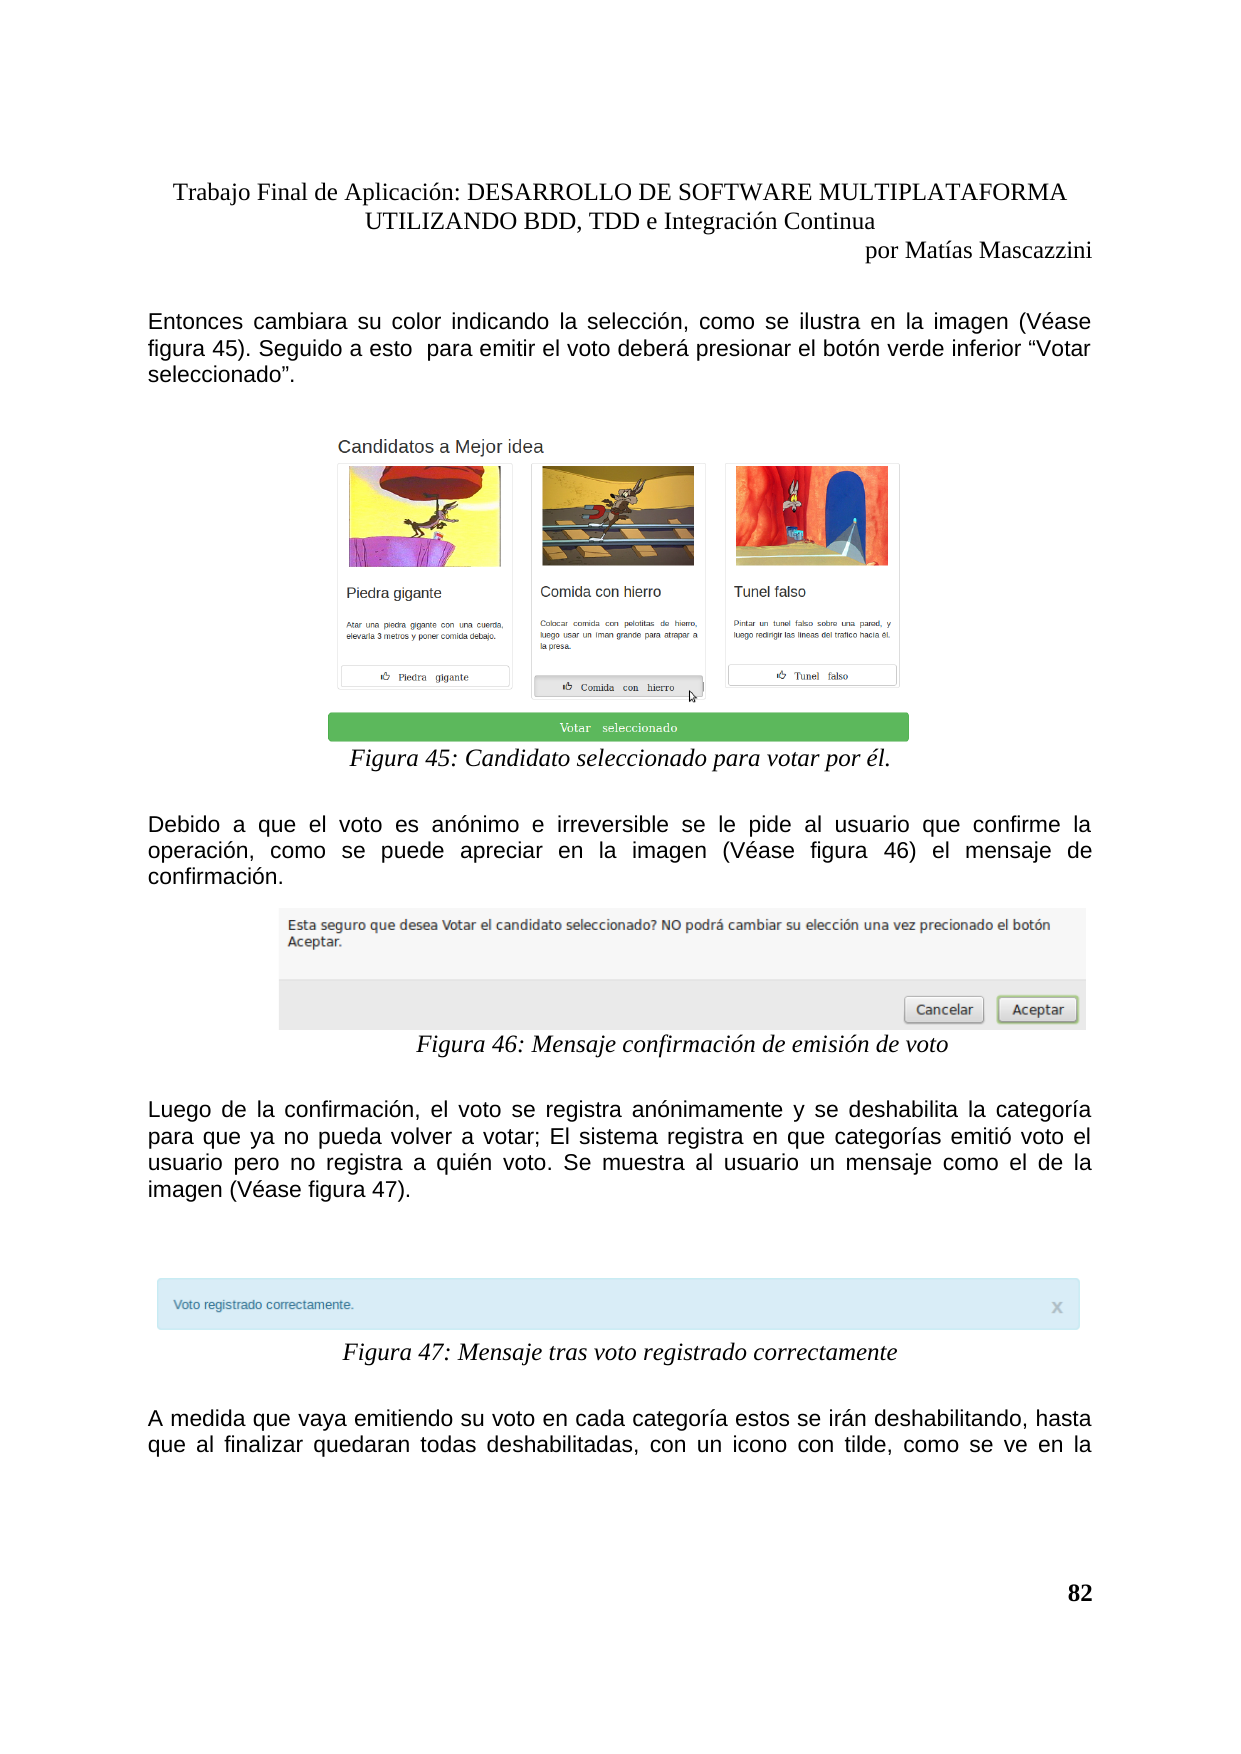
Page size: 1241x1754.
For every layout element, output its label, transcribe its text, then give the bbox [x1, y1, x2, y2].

text Luego de la confirmación, el voto se registra anónimamente y se deshabilita la categoría para que ya no pueda volver a votar; El sistema registra en que categorías emitió voto el usuario pero no registra a quién voto. Se muestra al usuario un mensaje como el de la imagen (Véase figura 47). [148, 1096, 1093, 1202]
picture [278, 908, 1086, 1030]
picture [326, 433, 914, 743]
text Figura 46: Mensaje confirmación de emisión de voto [270, 1026, 1094, 1058]
text Entonces cambiara su color indicando la selección, como se ilustra en la imagen (Véase figura 45). Seguido a esto para emitir el voto deberá presionar el botón verde inferior “Votar seleccionado”. [148, 308, 1093, 387]
picture [147, 1272, 1093, 1337]
text Figura 45: Candidato seleccionado para votar por él. [327, 743, 913, 772]
text [270, 896, 1094, 908]
text Debido a que el voto es anónimo e irreversible se le pide al usuario que confirme la operación, como se puede apreciar en la imagen (Véase figura 46) el mensaje de confirmación. [148, 811, 1093, 890]
text Figura 47: Mensaje tras voto registrado correctamente [148, 1337, 1093, 1366]
text A medida que vaya emitiendo su voto en cada categoría estos se irán deshabilitando, hasta que al finalizar quedaran todas deshabilitadas, con un icono con tilde, como se ve en la [148, 1404, 1093, 1457]
